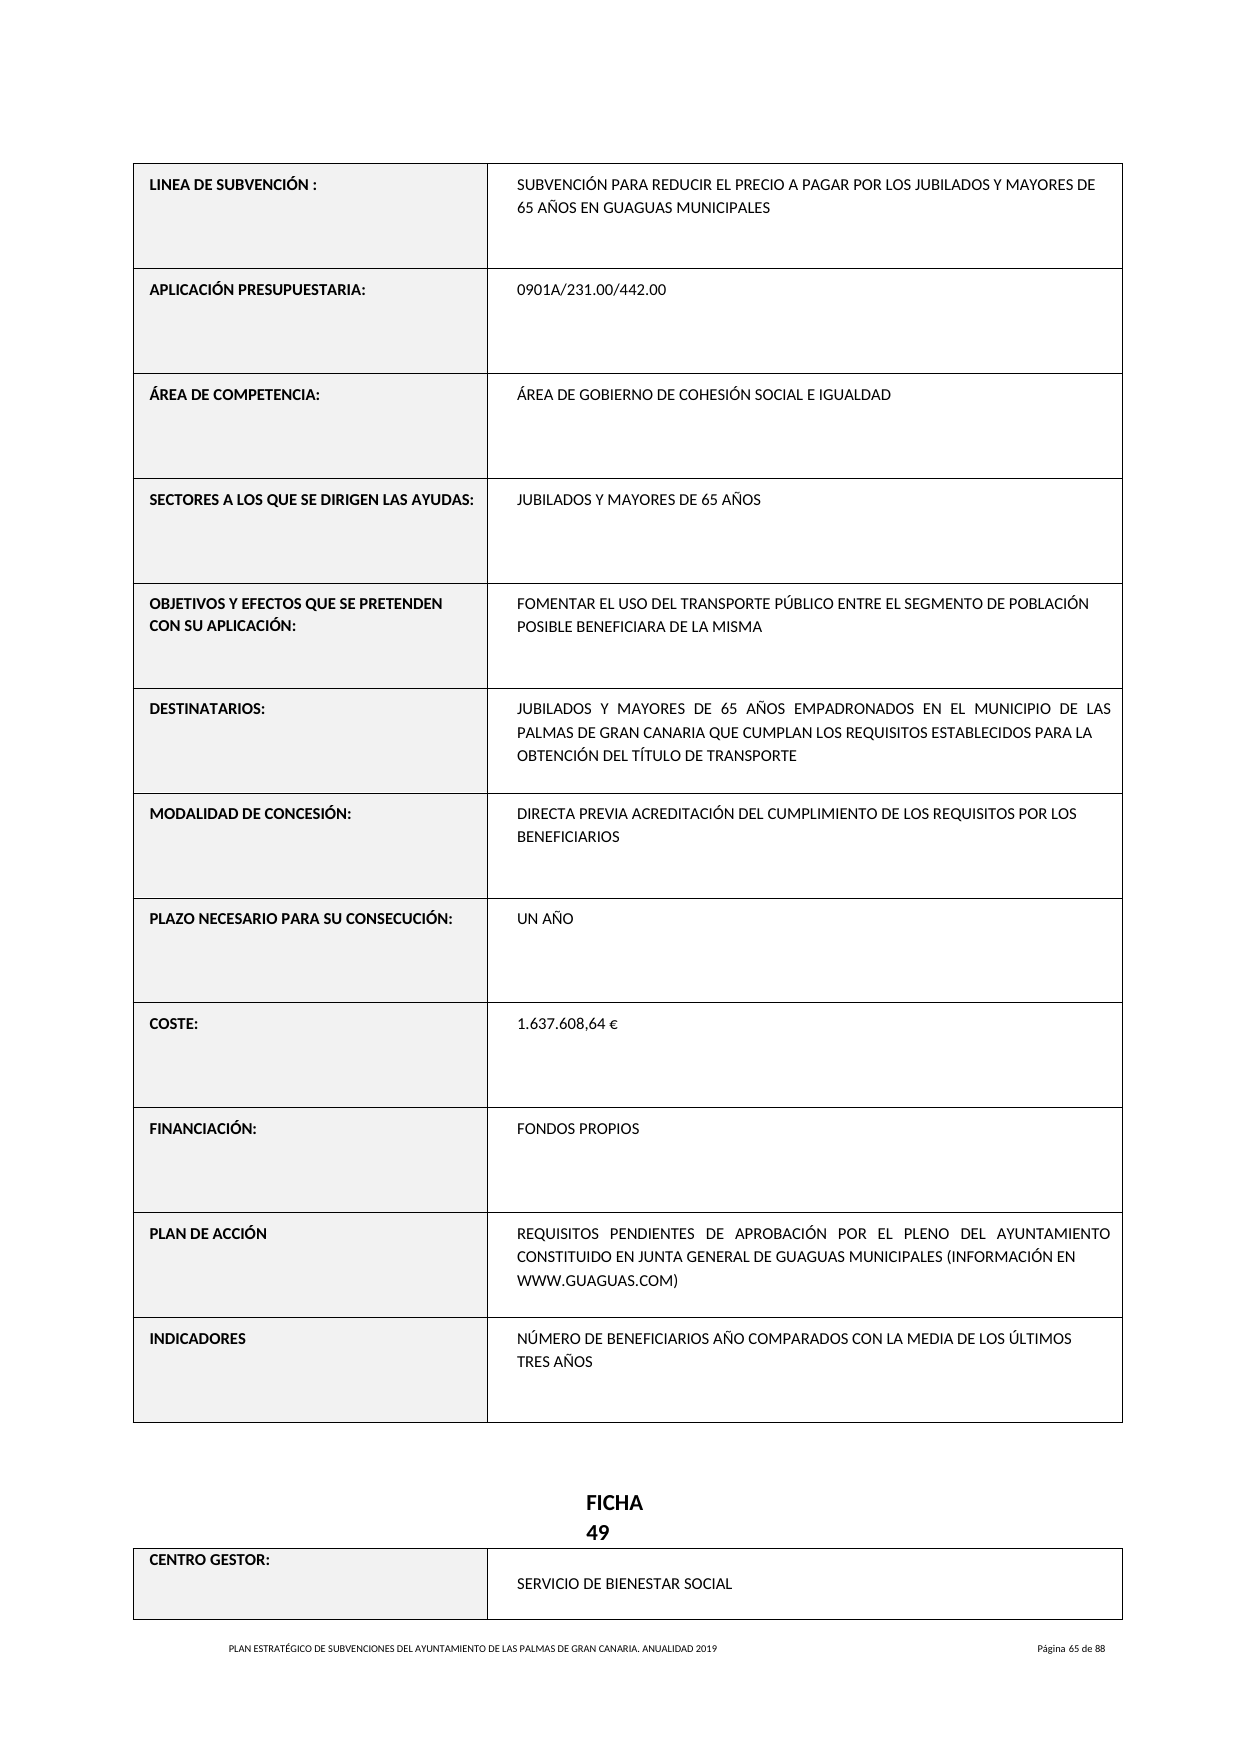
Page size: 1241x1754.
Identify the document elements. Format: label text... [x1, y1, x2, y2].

table_cell INDICADORES [134, 1318, 487, 1422]
table_cell FONDOS PROPIOS [488, 1108, 1122, 1212]
table_cell UN AÑO [488, 899, 1122, 1002]
table_cell REQUISITOS PENDIENTES DE APROBACIÓN POR EL PLENO DEL AYUNTAMIENTO CONSTITUIDO EN JUNTA GENERAL DE GUAGUAS MUNICIPALES (INFORMACIÓN EN WWW.GUAGUAS.COM) [488, 1213, 1122, 1317]
table_cell 0901A/231.00/442.00 [488, 269, 1122, 373]
table_cell SECTORES A LOS QUE SE DIRIGEN LAS AYUDAS: [134, 479, 487, 583]
table_cell FOMENTAR EL USO DEL TRANSPORTE PÚBLICO ENTRE EL SEGMENTO DE POBLACIÓN POSIBLE BENEFICIARA DE LA MISMA [488, 584, 1122, 688]
table_cell FINANCIACIÓN: [134, 1108, 487, 1212]
text FICHA 49 [586, 1488, 671, 1546]
table_header CENTRO GESTOR: [134, 1549, 487, 1619]
table_cell APLICACIÓN PRESUPUESTARIA: [134, 269, 487, 373]
table_cell COSTE: [134, 1003, 487, 1107]
table_cell DIRECTA PREVIA ACREDITACIÓN DEL CUMPLIMIENTO DE LOS REQUISITOS POR LOS BENEFICIARIOS [488, 794, 1122, 897]
table_cell JUBILADOS Y MAYORES DE 65 AÑOS [488, 479, 1122, 583]
table_cell OBJETIVOS Y EFECTOS QUE SE PRETENDEN CON SU APLICACIÓN: [134, 584, 487, 688]
table_cell ÁREA DE GOBIERNO DE COHESIÓN SOCIAL E IGUALDAD [488, 374, 1122, 478]
table_cell MODALIDAD DE CONCESIÓN: [134, 794, 487, 897]
table_cell 1.637.608,64 € [488, 1003, 1122, 1107]
table_cell DESTINATARIOS: [134, 689, 487, 792]
table_cell NÚMERO DE BENEFICIARIOS AÑO COMPARADOS CON LA MEDIA DE LOS ÚLTIMOS TRES AÑOS [488, 1318, 1122, 1422]
table_cell LINEA DE SUBVENCIÓN : [134, 164, 487, 268]
table_cell SUBVENCIÓN PARA REDUCIR EL PRECIO A PAGAR POR LOS JUBILADOS Y MAYORES DE 65 AÑOS EN GUAGUAS MUNICIPALES [488, 164, 1122, 268]
table_cell PLAZO NECESARIO PARA SU CONSECUCIÓN: [134, 899, 487, 1002]
table_cell ÁREA DE COMPETENCIA: [134, 374, 487, 478]
table_header SERVICIO DE BIENESTAR SOCIAL [488, 1549, 1122, 1619]
table_cell JUBILADOS Y MAYORES DE 65 AÑOS EMPADRONADOS EN EL MUNICIPIO DE LAS PALMAS DE GRAN CANARIA QUE CUMPLAN LOS REQUISITOS ESTABLECIDOS PARA LA OBTENCIÓN DEL TÍTULO DE TRANSPORTE [488, 689, 1122, 792]
table_cell PLAN DE ACCIÓN [134, 1213, 487, 1317]
